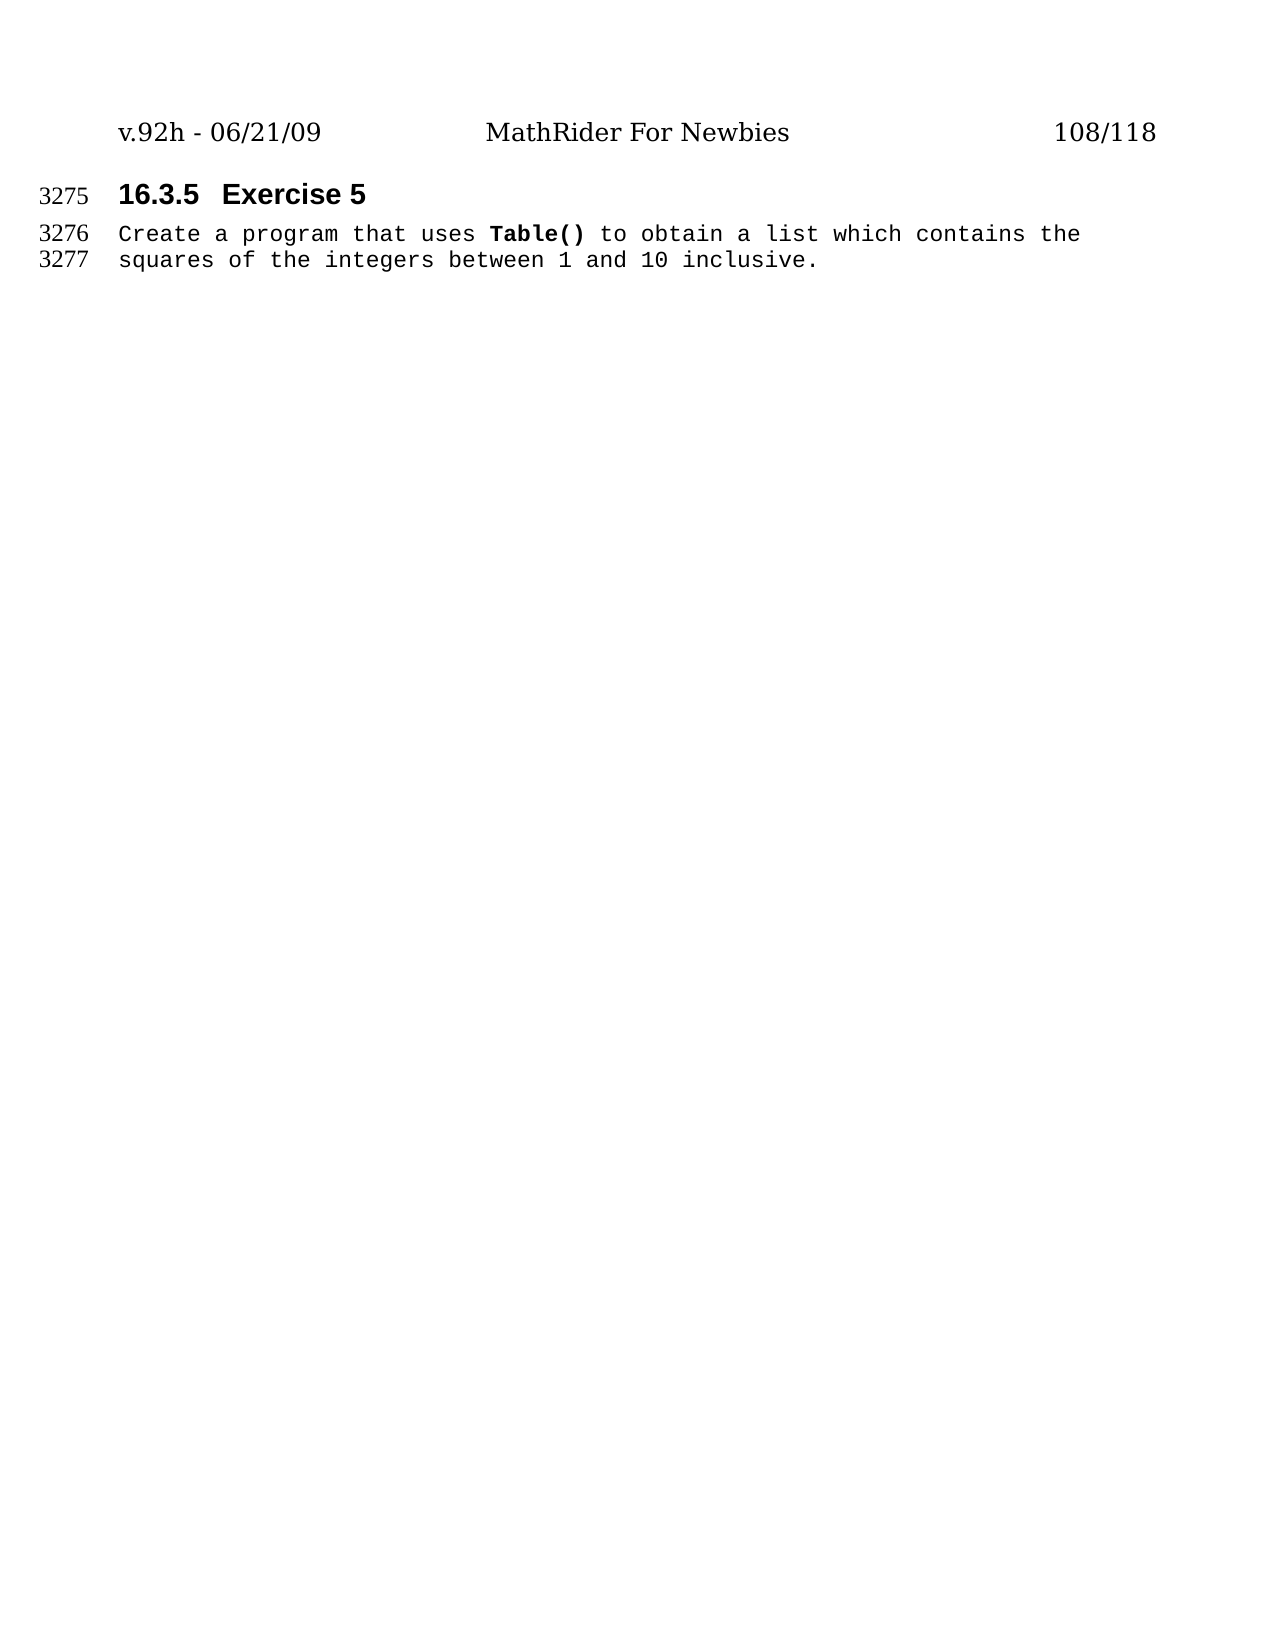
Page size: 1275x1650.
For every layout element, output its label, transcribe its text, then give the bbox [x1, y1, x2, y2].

subtitle Exercise 5 [118, 177, 1157, 210]
text Create a program that uses Table() to obtain a list which contains the squares of the integers between 1 and 10 inclusive. [118, 222, 1157, 274]
